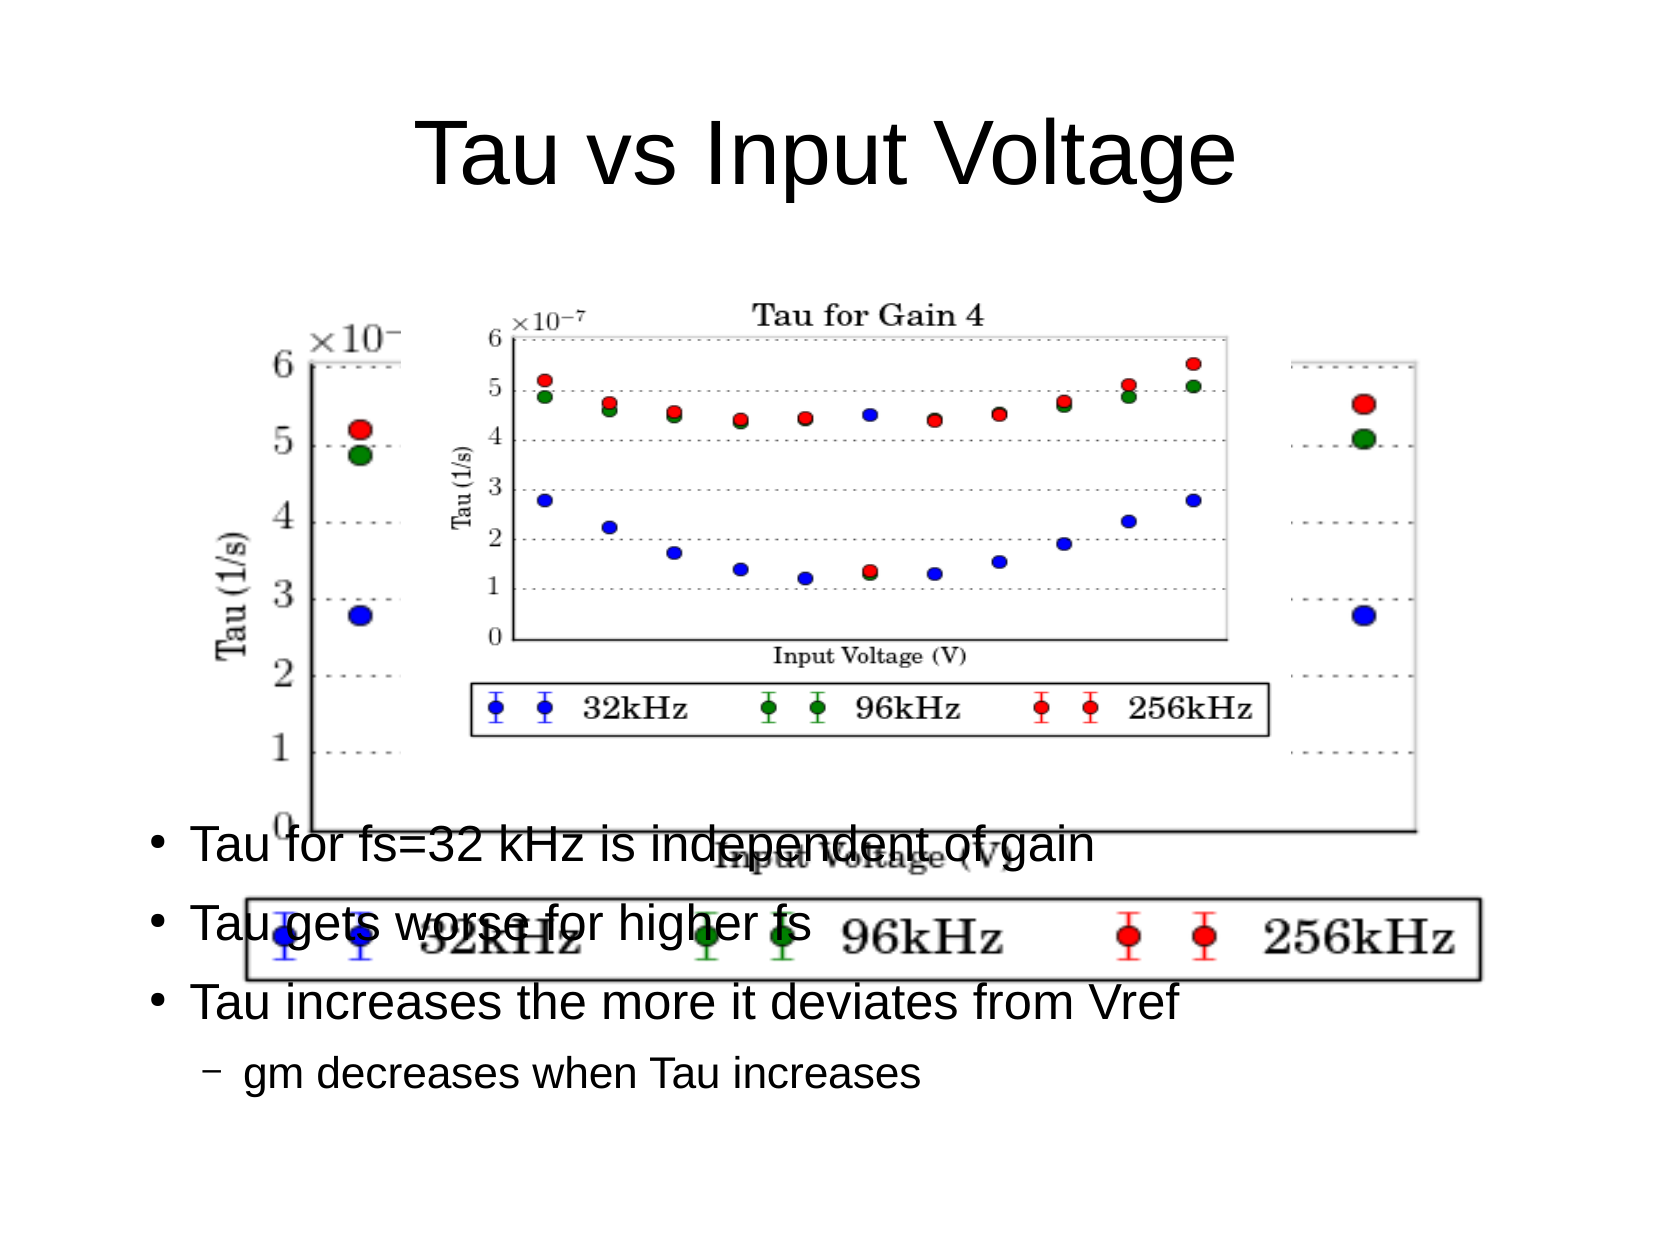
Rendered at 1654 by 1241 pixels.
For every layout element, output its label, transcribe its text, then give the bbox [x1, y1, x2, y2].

title Tau vs Input Voltage [82, 49, 1571, 257]
list Tau for fs=32 kHz is independent of gain Tau gets worse for higher fs Tau increases the more it deviates from Vref gm decreases when Tau increases [135, 814, 1512, 1099]
picture [138, 290, 1515, 1010]
